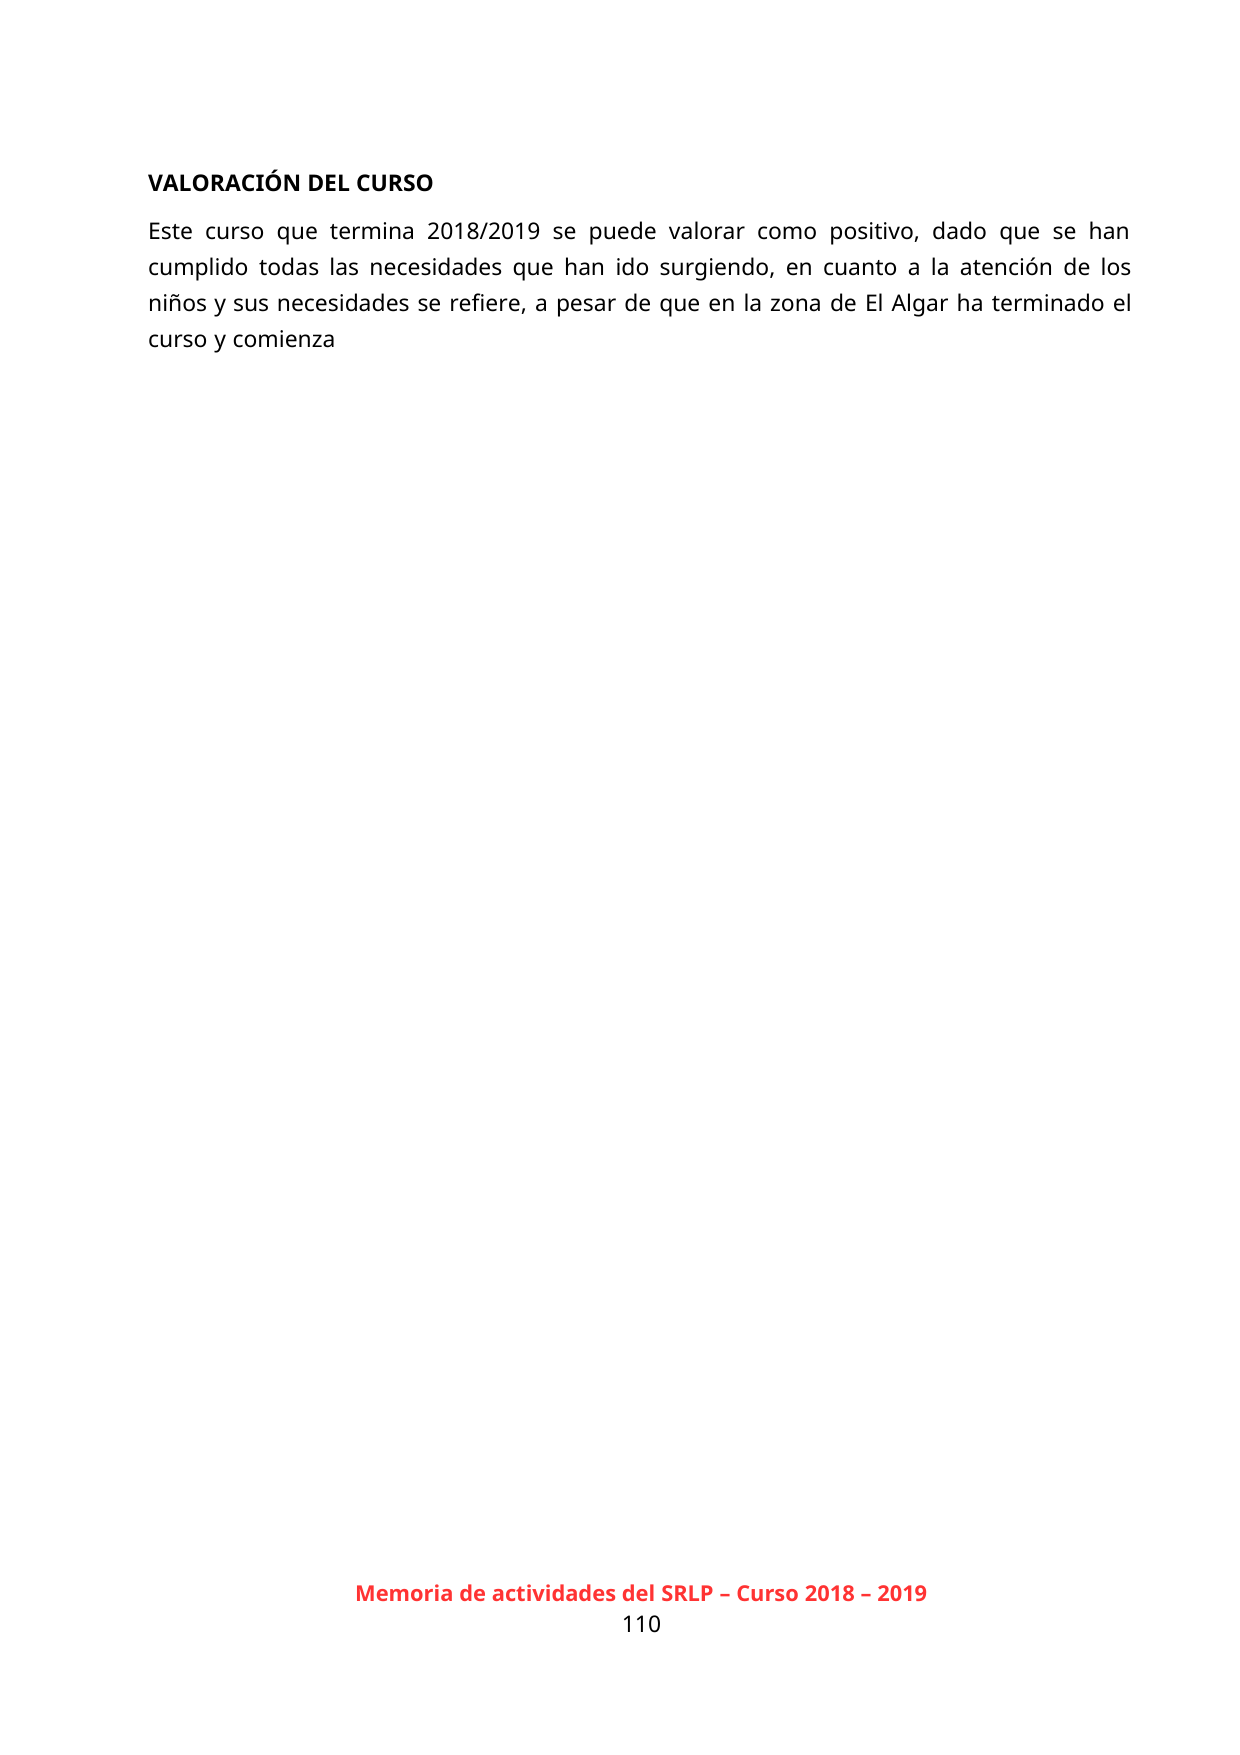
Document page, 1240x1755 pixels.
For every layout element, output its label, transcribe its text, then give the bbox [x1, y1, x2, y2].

subtitle VALORACIÓN DEL CURSO [148, 167, 1160, 198]
text Este curso que termina 2018/2019 se puede valorar como positivo, dado que se han cumplido todas las necesidades que han ido surgiendo, en cuanto a la atención de los niños y sus necesidades se refiere, a pesar de que en la zona de El Algar ha terminado el curso y comienza [148, 215, 1132, 354]
